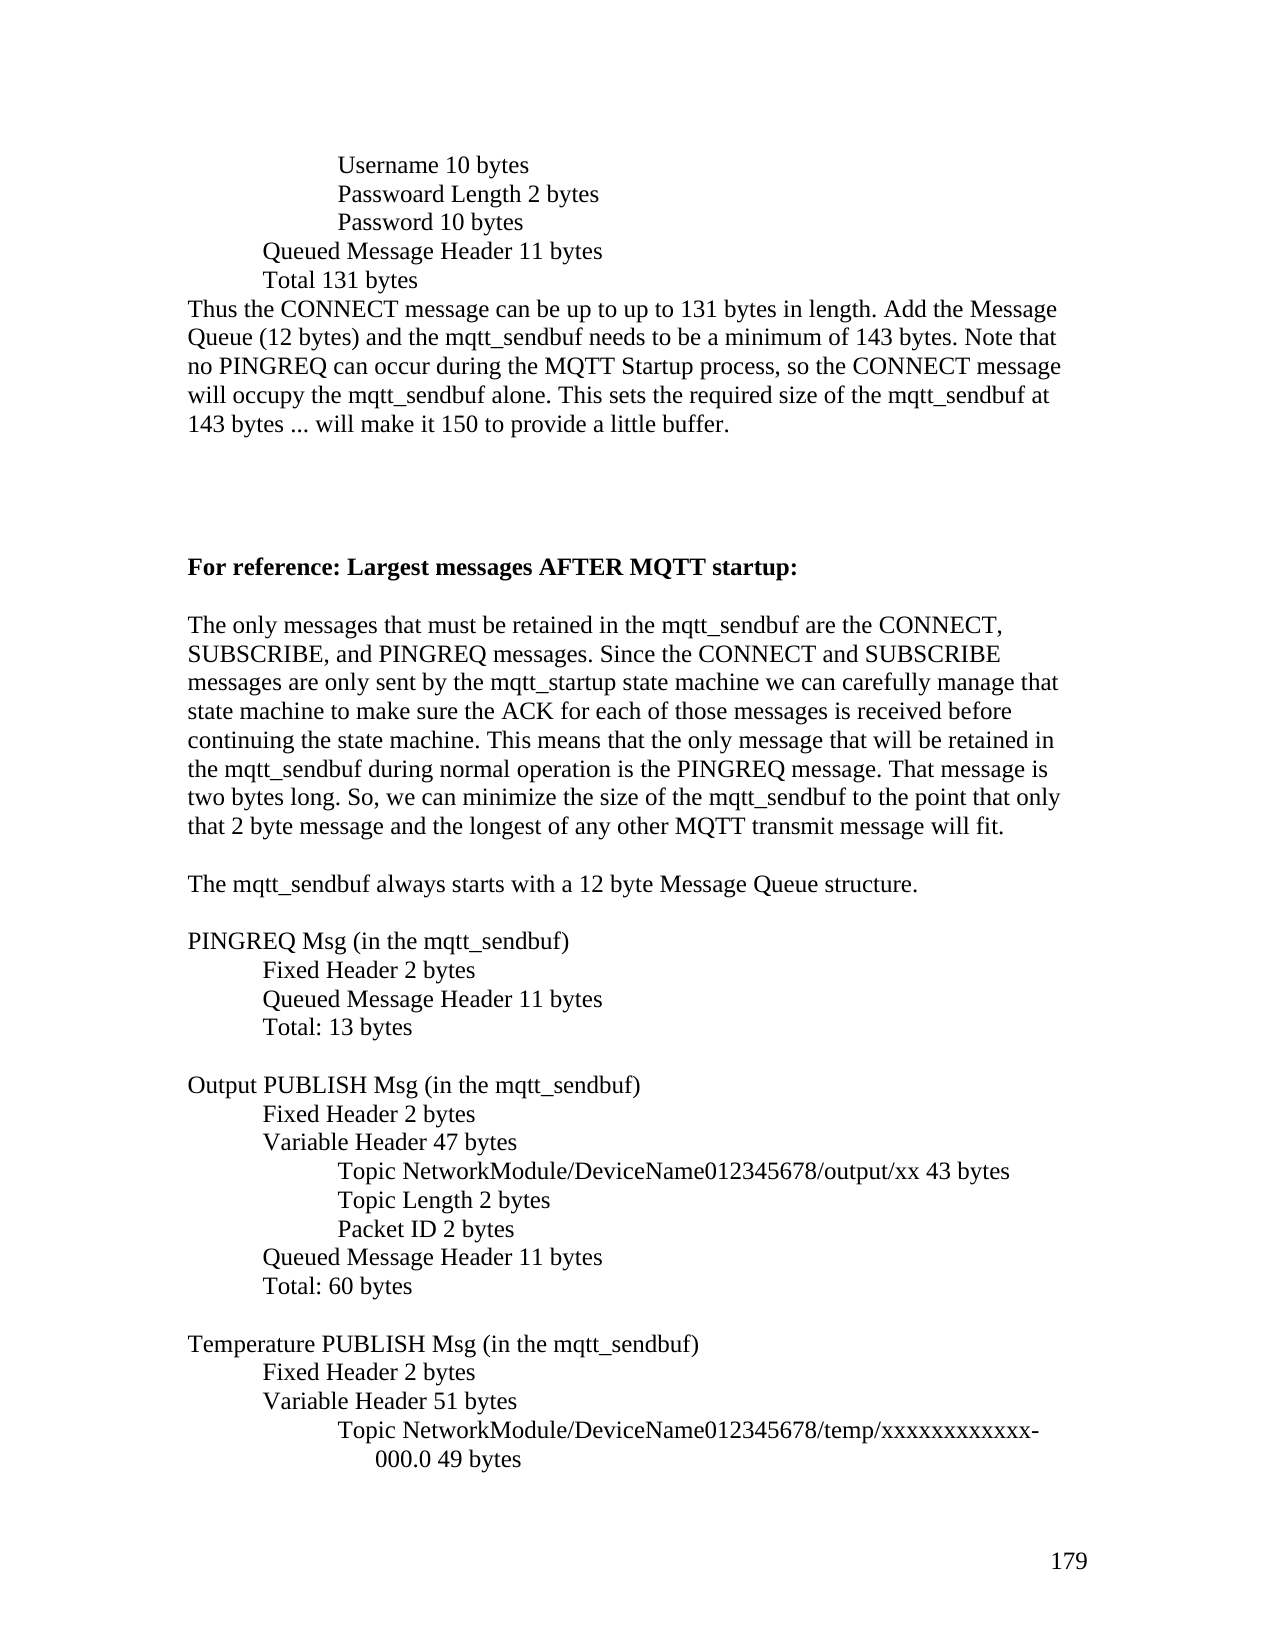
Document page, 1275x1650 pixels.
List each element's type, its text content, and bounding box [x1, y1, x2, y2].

text Total 131 bytes [262, 265, 1087, 294]
text Fixed Header 2 bytes [262, 1357, 1087, 1386]
text Queued Message Header 11 bytes [262, 1242, 1087, 1271]
text Topic NetworkModule/DeviceName012345678/temp/xxxxxxxxxxxx-000.0 49 bytes [337, 1415, 1087, 1472]
text PINGREQ Msg (in the mqtt_sendbuf) [187, 926, 1087, 955]
text Fixed Header 2 bytes [262, 955, 1087, 984]
text For reference: Largest messages AFTER MQTT startup: [187, 552, 1087, 581]
text Variable Header 51 bytes [262, 1386, 1087, 1415]
text Output PUBLISH Msg (in the mqtt_sendbuf) [187, 1070, 1087, 1099]
text The only messages that must be retained in the mqtt_sendbuf are the CONNECT, SUBSCRIBE, and PINGREQ messages. Since the CONNECT and SUBSCRIBE messages are only sent by the mqtt_startup state machine we can carefully manage that state machine to make sure the ACK for each of those messages is received before continuing the state machine. This means that the only message that will be retained in the mqtt_sendbuf during normal operation is the PINGREQ message. That message is two bytes long. So, we can minimize the size of the mqtt_sendbuf to the point that only that 2 byte message and the longest of any other MQTT transmit message will fit. [187, 610, 1087, 840]
text Queued Message Header 11 bytes [262, 236, 1087, 265]
text Queued Message Header 11 bytes [262, 984, 1087, 1012]
text Topic NetworkModule/DeviceName012345678/output/xx 43 bytes [337, 1156, 1087, 1185]
text Total: 60 bytes [262, 1271, 1087, 1300]
text Passwoard Length 2 bytes [337, 179, 1087, 207]
text Variable Header 47 bytes [262, 1127, 1087, 1156]
text Password 10 bytes [337, 207, 1087, 236]
text Thus the CONNECT message can be up to up to 131 bytes in length. Add the Message Queue (12 bytes) and the mqtt_sendbuf needs to be a minimum of 143 bytes. Note that no PINGREQ can occur during the MQTT Startup process, so the CONNECT message will occupy the mqtt_sendbuf alone. This sets the required size of the mqtt_sendbuf at 143 bytes ... will make it 150 to provide a little buffer. [187, 294, 1087, 437]
text The mqtt_sendbuf always starts with a 12 byte Message Queue structure. [187, 869, 1087, 897]
text Packet ID 2 bytes [337, 1214, 1087, 1242]
text Username 10 bytes [337, 150, 1087, 179]
text Temperature PUBLISH Msg (in the mqtt_sendbuf) [187, 1329, 1087, 1357]
text Fixed Header 2 bytes [262, 1099, 1087, 1127]
text Topic Length 2 bytes [337, 1185, 1087, 1214]
text Total: 13 bytes [262, 1012, 1087, 1041]
